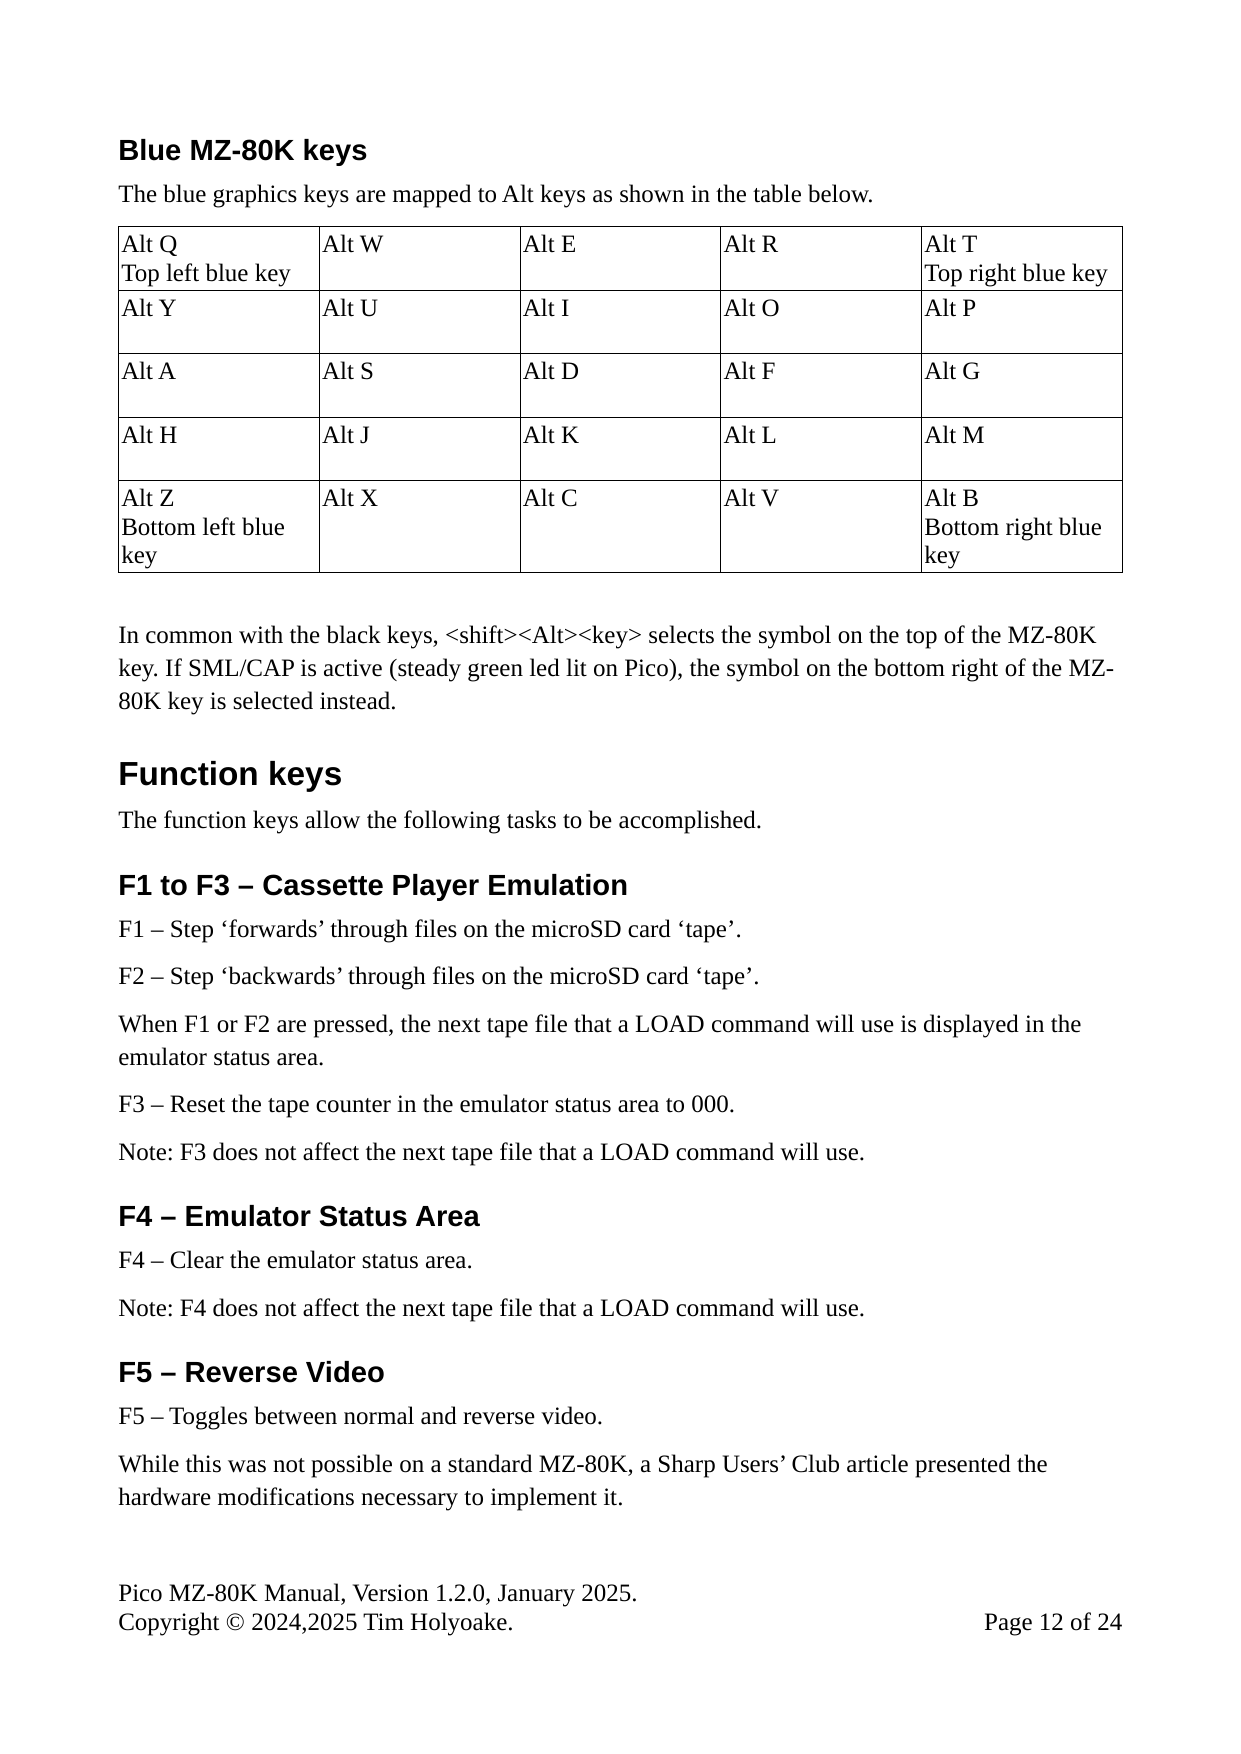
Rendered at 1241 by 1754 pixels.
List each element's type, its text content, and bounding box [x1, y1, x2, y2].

subtitle F5 – Reverse Video [118, 1355, 1122, 1389]
text Note: F3 does not affect the next tape file that a LOAD command will use. [118, 1137, 1122, 1166]
table_cell Alt L [721, 418, 921, 480]
text In common with the black keys, <shift><Alt><key> selects the symbol on the top of the MZ-80K key. If SML/CAP is active (steady green led lit on Pico), the symbol on the bottom right of the MZ-80K key is selected instead. [118, 620, 1122, 715]
table_header Alt W [320, 227, 520, 290]
table_cell Alt G [922, 354, 1122, 417]
table_cell Alt F [721, 354, 921, 417]
text When F1 or F2 are pressed, the next tape file that a LOAD command will use is displayed in the emulator status area. [118, 1009, 1122, 1071]
table_cell Alt K [521, 418, 720, 480]
table_cell Alt Y [119, 291, 319, 353]
text While this was not possible on a standard MZ-80K, a Sharp Users’ Club article presented the hardware modifications necessary to implement it. [118, 1449, 1122, 1511]
table_header Alt R [721, 227, 921, 290]
table_header Alt Q Top left blue key [119, 227, 319, 290]
table_cell Alt V [721, 481, 921, 572]
subtitle Blue MZ-80K keys [118, 133, 1122, 166]
table_cell Alt O [721, 291, 921, 353]
text F3 – Reset the tape counter in the emulator status area to 000. [118, 1089, 1122, 1118]
subtitle F1 to F3 – Cassette Player Emulation [118, 868, 1122, 901]
text The function keys allow the following tasks to be accomplished. [118, 805, 1122, 834]
table_cell Alt U [320, 291, 520, 353]
text F1 – Step ‘forwards’ through files on the microSD card ‘tape’. [118, 914, 1122, 942]
table_cell Alt S [320, 354, 520, 417]
table_cell Alt X [320, 481, 520, 572]
table_cell Alt P [922, 291, 1122, 353]
subtitle Function keys [118, 754, 1122, 793]
table_cell Alt J [320, 418, 520, 480]
table_cell Alt M [922, 418, 1122, 480]
table_cell Alt B Bottom right blue key [922, 481, 1122, 572]
table_cell Alt C [521, 481, 720, 572]
table_cell Alt I [521, 291, 720, 353]
text F4 – Clear the emulator status area. [118, 1245, 1122, 1274]
table_cell Alt H [119, 418, 319, 480]
table_cell Alt A [119, 354, 319, 417]
table_header Alt T Top right blue key [922, 227, 1122, 290]
table_cell Alt D [521, 354, 720, 417]
subtitle F4 – Emulator Status Area [118, 1199, 1122, 1233]
text F5 – Toggles between normal and reverse video. [118, 1401, 1122, 1430]
text The blue graphics keys are mapped to Alt keys as shown in the table below. [118, 179, 1122, 207]
text F2 – Step ‘backwards’ through files on the microSD card ‘tape’. [118, 961, 1122, 990]
text Note: F4 does not affect the next tape file that a LOAD command will use. [118, 1293, 1122, 1322]
table_cell Alt Z Bottom left blue key [119, 481, 319, 572]
table_header Alt E [521, 227, 720, 290]
